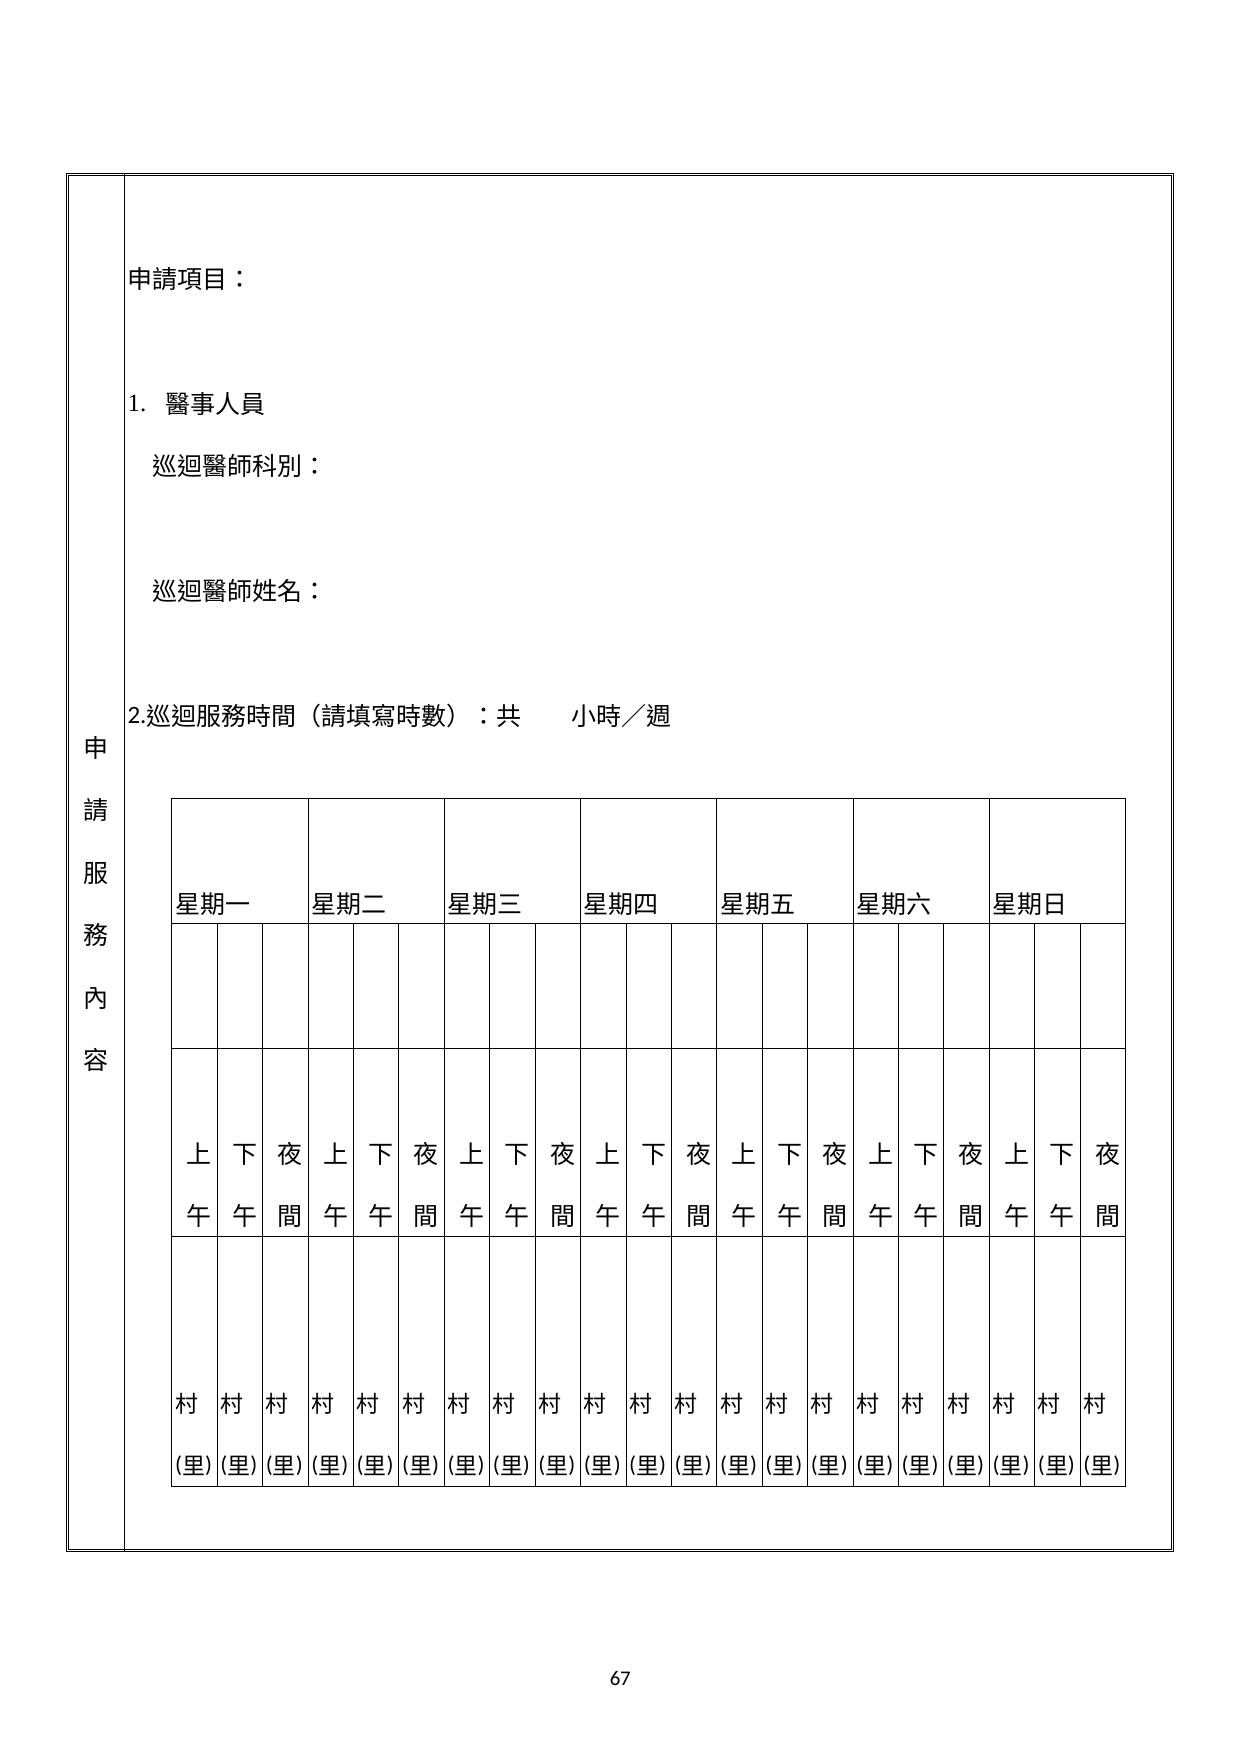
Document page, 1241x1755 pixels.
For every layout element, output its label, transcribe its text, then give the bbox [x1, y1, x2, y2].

table_cell [354, 924, 398, 1048]
table_cell 村(里) [354, 1237, 398, 1486]
table_cell 夜間 [944, 1049, 989, 1236]
table_cell 下午 [899, 1049, 943, 1236]
table_cell 下午 [763, 1049, 807, 1236]
table_cell 上午 [854, 1049, 898, 1236]
table_header 星期三 [445, 799, 580, 923]
table_cell 夜間 [1081, 1049, 1125, 1236]
table_header 星期四 [581, 799, 716, 923]
table_cell [445, 924, 489, 1048]
table_cell 村(里) [854, 1237, 898, 1486]
table_cell 下午 [354, 1049, 398, 1236]
table_cell 申請項目： 醫事人員 巡迴醫師科別： 巡迴醫師姓名： 2.巡迴服務時間（請填寫時數）：共 小時／週 [125, 176, 1171, 1549]
table_cell 村(里) [172, 1237, 217, 1486]
table_header 星期一 [172, 799, 308, 923]
table_cell [990, 924, 1034, 1048]
table_cell [218, 924, 262, 1048]
table_cell 村(里) [763, 1237, 807, 1486]
table_cell 村(里) [717, 1237, 762, 1486]
table_cell [309, 924, 353, 1048]
table_cell 村(里) [808, 1237, 853, 1486]
table_cell 村(里) [990, 1237, 1034, 1486]
table_cell [672, 924, 716, 1048]
table_cell 村(里) [536, 1237, 580, 1486]
table_cell 村(里) [218, 1237, 262, 1486]
table_cell 夜間 [808, 1049, 853, 1236]
table_cell 村(里) [490, 1237, 535, 1486]
table_cell 村(里) [1035, 1237, 1080, 1486]
table_cell [1081, 924, 1125, 1048]
table_cell [717, 924, 762, 1048]
table_cell [854, 924, 898, 1048]
table_cell [490, 924, 535, 1048]
table_cell 村(里) [309, 1237, 353, 1486]
table_header 星期日 [990, 799, 1125, 923]
table_header 星期二 [309, 799, 444, 923]
table_cell 村(里) [944, 1237, 989, 1486]
table_cell 下午 [218, 1049, 262, 1236]
table_cell 上午 [990, 1049, 1034, 1236]
table_cell 村(里) [581, 1237, 626, 1486]
table_cell 村(里) [263, 1237, 308, 1486]
table_cell 上午 [581, 1049, 626, 1236]
table_cell [172, 924, 217, 1048]
table_header 星期五 [717, 799, 853, 923]
table_cell [399, 924, 444, 1048]
table_cell 上午 [445, 1049, 489, 1236]
table_cell 村(里) [445, 1237, 489, 1486]
table_cell 下午 [490, 1049, 535, 1236]
table_header 星期六 [854, 799, 989, 923]
table_cell [808, 924, 853, 1048]
table_cell [263, 924, 308, 1048]
table_cell [763, 924, 807, 1048]
table_cell [627, 924, 671, 1048]
table_cell 村(里) [399, 1237, 444, 1486]
table_cell [1035, 924, 1080, 1048]
table_cell [944, 924, 989, 1048]
table_cell 下午 [627, 1049, 671, 1236]
table_cell 上午 [172, 1049, 217, 1236]
table_cell 下午 [1035, 1049, 1080, 1236]
table_cell 上午 [309, 1049, 353, 1236]
table_cell 夜間 [672, 1049, 716, 1236]
table_cell 村(里) [1081, 1237, 1125, 1486]
table_cell 村(里) [672, 1237, 716, 1486]
table_cell [536, 924, 580, 1048]
table_cell [899, 924, 943, 1048]
table_cell 夜間 [536, 1049, 580, 1236]
table_cell 申請服務內容 [69, 176, 124, 1549]
table_cell 上午 [717, 1049, 762, 1236]
table_cell 村(里) [899, 1237, 943, 1486]
table_cell 夜間 [399, 1049, 444, 1236]
table_cell 夜間 [263, 1049, 308, 1236]
table_cell [581, 924, 626, 1048]
table_cell 村(里) [627, 1237, 671, 1486]
